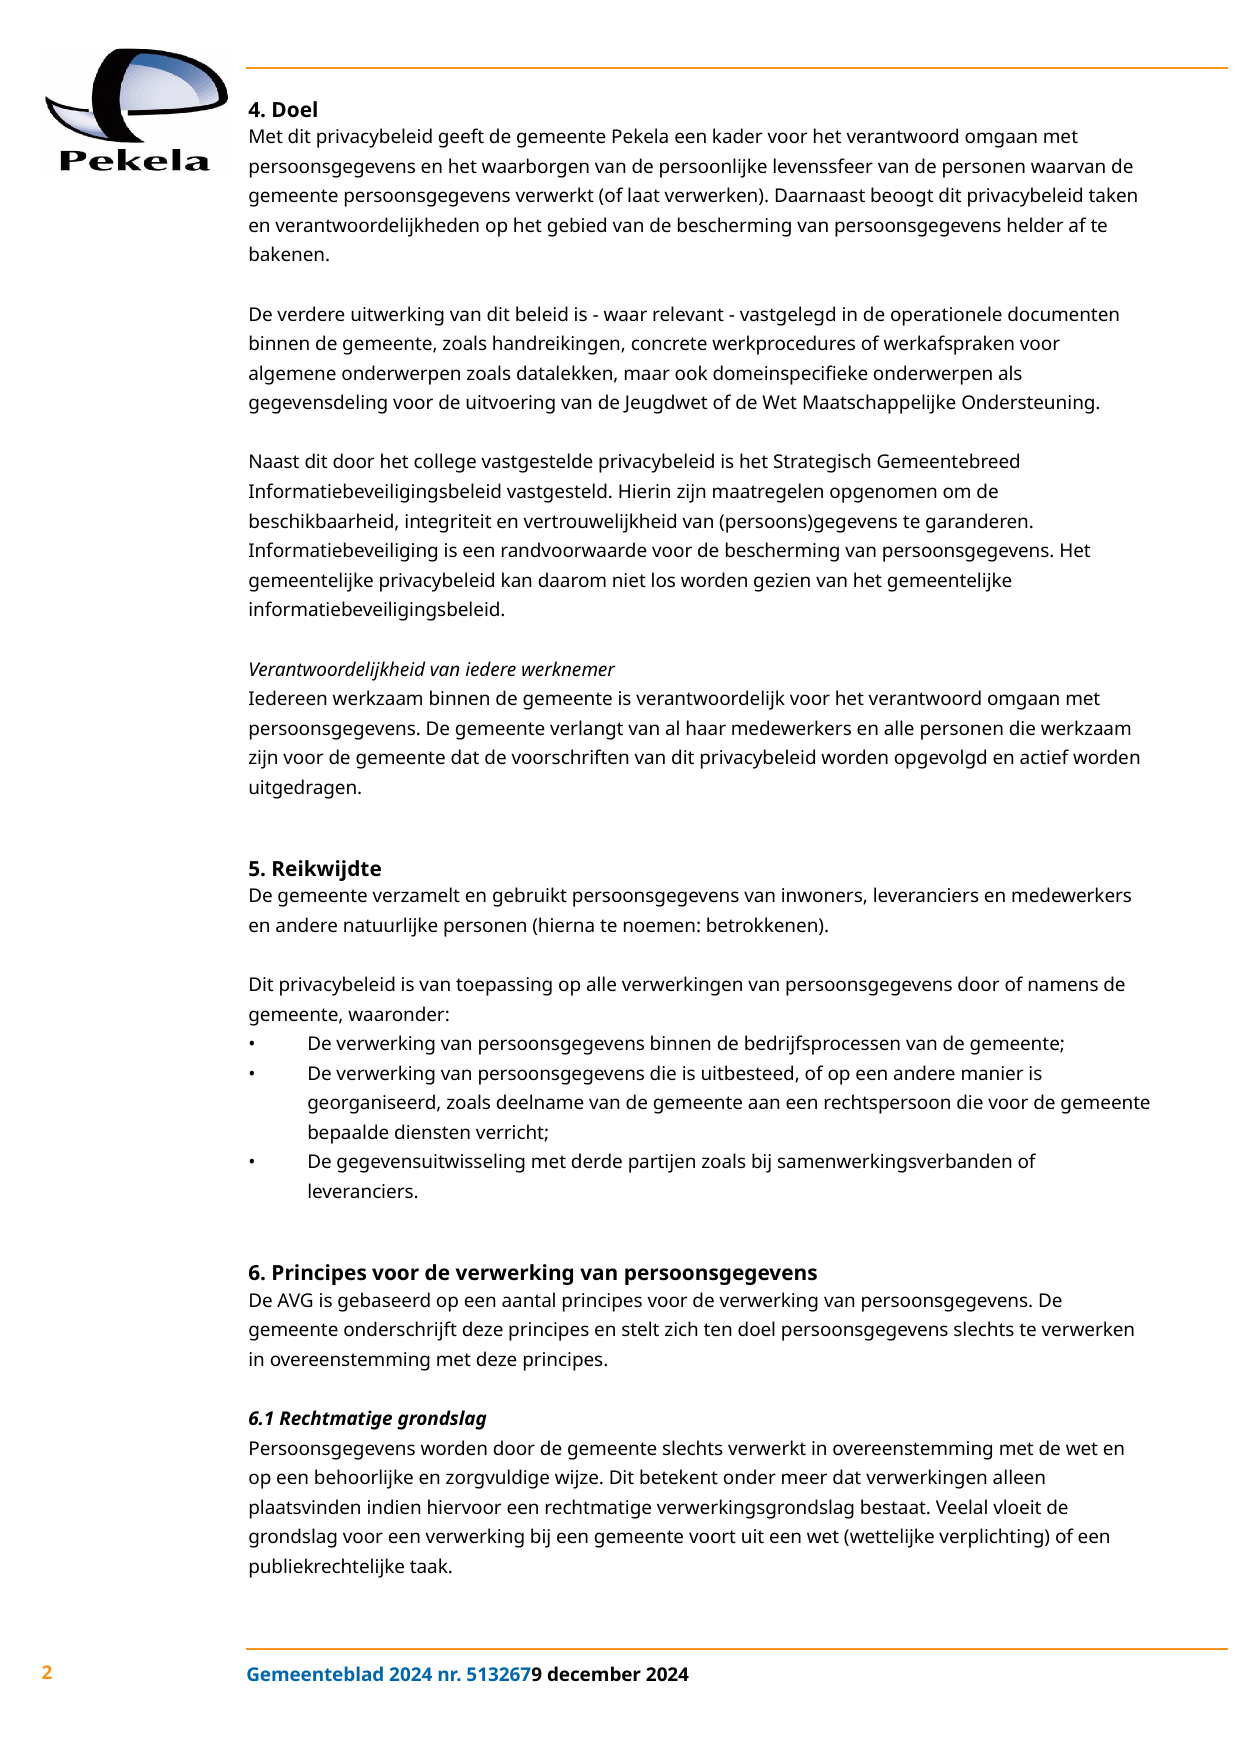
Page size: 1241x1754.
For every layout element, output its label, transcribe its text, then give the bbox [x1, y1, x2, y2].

text 4. Doel [248, 95, 1152, 123]
picture [41, 47, 231, 172]
text 6.1 Rechtmatige grondslag [248, 1405, 1152, 1431]
text De verdere uitwerking van dit beleid is - waar relevant - vastgelegd in de operationele documenten binnen de gemeente, zoals handreikingen, concrete werkprocedures of werkafspraken voor algemene onderwerpen zoals datalekken, maar ook domeinspecifieke onderwerpen als gegevensdeling voor de uitvoering van de Jeugdwet of de Wet Maatschappelijke Ondersteuning. [248, 301, 1152, 415]
text Verantwoordelijkheid van iedere werknemer [248, 656, 1152, 681]
text 6. Principes voor de verwerking van persoonsgegevens [248, 1258, 1152, 1287]
list De gegevensuitwisseling met derde partijen zoals bij samenwerkingsverbanden of leveranciers. [248, 1149, 1152, 1204]
text De AVG is gebaseerd op een aantal principes voor de verwerking van persoonsgegevens. De gemeente onderschrijft deze principes en stelt zich ten doel persoonsgegevens slechts te verwerken in overeenstemming met deze principes. [248, 1287, 1152, 1372]
text Iedereen werkzaam binnen de gemeente is verantwoordelijk voor het verantwoord omgaan met persoonsgegevens. De gemeente verlangt van al haar medewerkers en alle personen die werkzaam zijn voor de gemeente dat de voorschriften van dit privacybeleid worden opgevolgd en actief worden uitgedragen. [248, 685, 1152, 800]
text 5. Reikwijdte [248, 854, 1152, 882]
text Met dit privacybeleid geeft de gemeente Pekela een kader voor het verantwoord omgaan met persoonsgegevens en het waarborgen van de persoonlijke levenssfeer van de personen waarvan de gemeente persoonsgegevens verwerkt (of laat verwerken). Daarnaast beoogt dit privacybeleid taken en verantwoordelijkheden op het gebied van de bescherming van persoonsgegevens helder af te bakenen. [248, 123, 1152, 267]
list De verwerking van persoonsgegevens die is uitbesteed, of op een andere manier is georganiseerd, zoals deelname van de gemeente aan een rechtspersoon die voor de gemeente bepaalde diensten verricht; [248, 1060, 1152, 1145]
list De verwerking van persoonsgegevens binnen de bedrijfsprocessen van de gemeente; [248, 1030, 1152, 1056]
text De gemeente verzamelt en gebruikt persoonsgegevens van inwoners, leveranciers en medewerkers en andere natuurlijke personen (hierna te noemen: betrokkenen). [248, 882, 1152, 938]
text Dit privacybeleid is van toepassing op alle verwerkingen van persoonsgegevens door of namens de gemeente, waaronder: [248, 971, 1152, 1027]
text Persoonsgegevens worden door de gemeente slechts verwerkt in overeenstemming met de wet en op een behoorlijke en zorgvuldige wijze. Dit betekent onder meer dat verwerkingen alleen plaatsvinden indien hiervoor een rechtmatige verwerkingsgrondslag bestaat. Veelal vloeit de grondslag voor een verwerking bij een gemeente voort uit een wet (wettelijke verplichting) of een publiekrechtelijke taak. [248, 1435, 1152, 1579]
text Naast dit door het college vastgestelde privacybeleid is het Strategisch Gemeentebreed Informatiebeveiligingsbeleid vastgesteld. Hierin zijn maatregelen opgenomen om de beschikbaarheid, integriteit en vertrouwelijkheid van (persoons)gegevens te garanderen. Informatiebeveiliging is een randvoorwaarde voor de bescherming van persoonsgegevens. Het gemeentelijke privacybeleid kan daarom niet los worden gezien van het gemeentelijke informatiebeveiligingsbeleid. [248, 449, 1152, 622]
